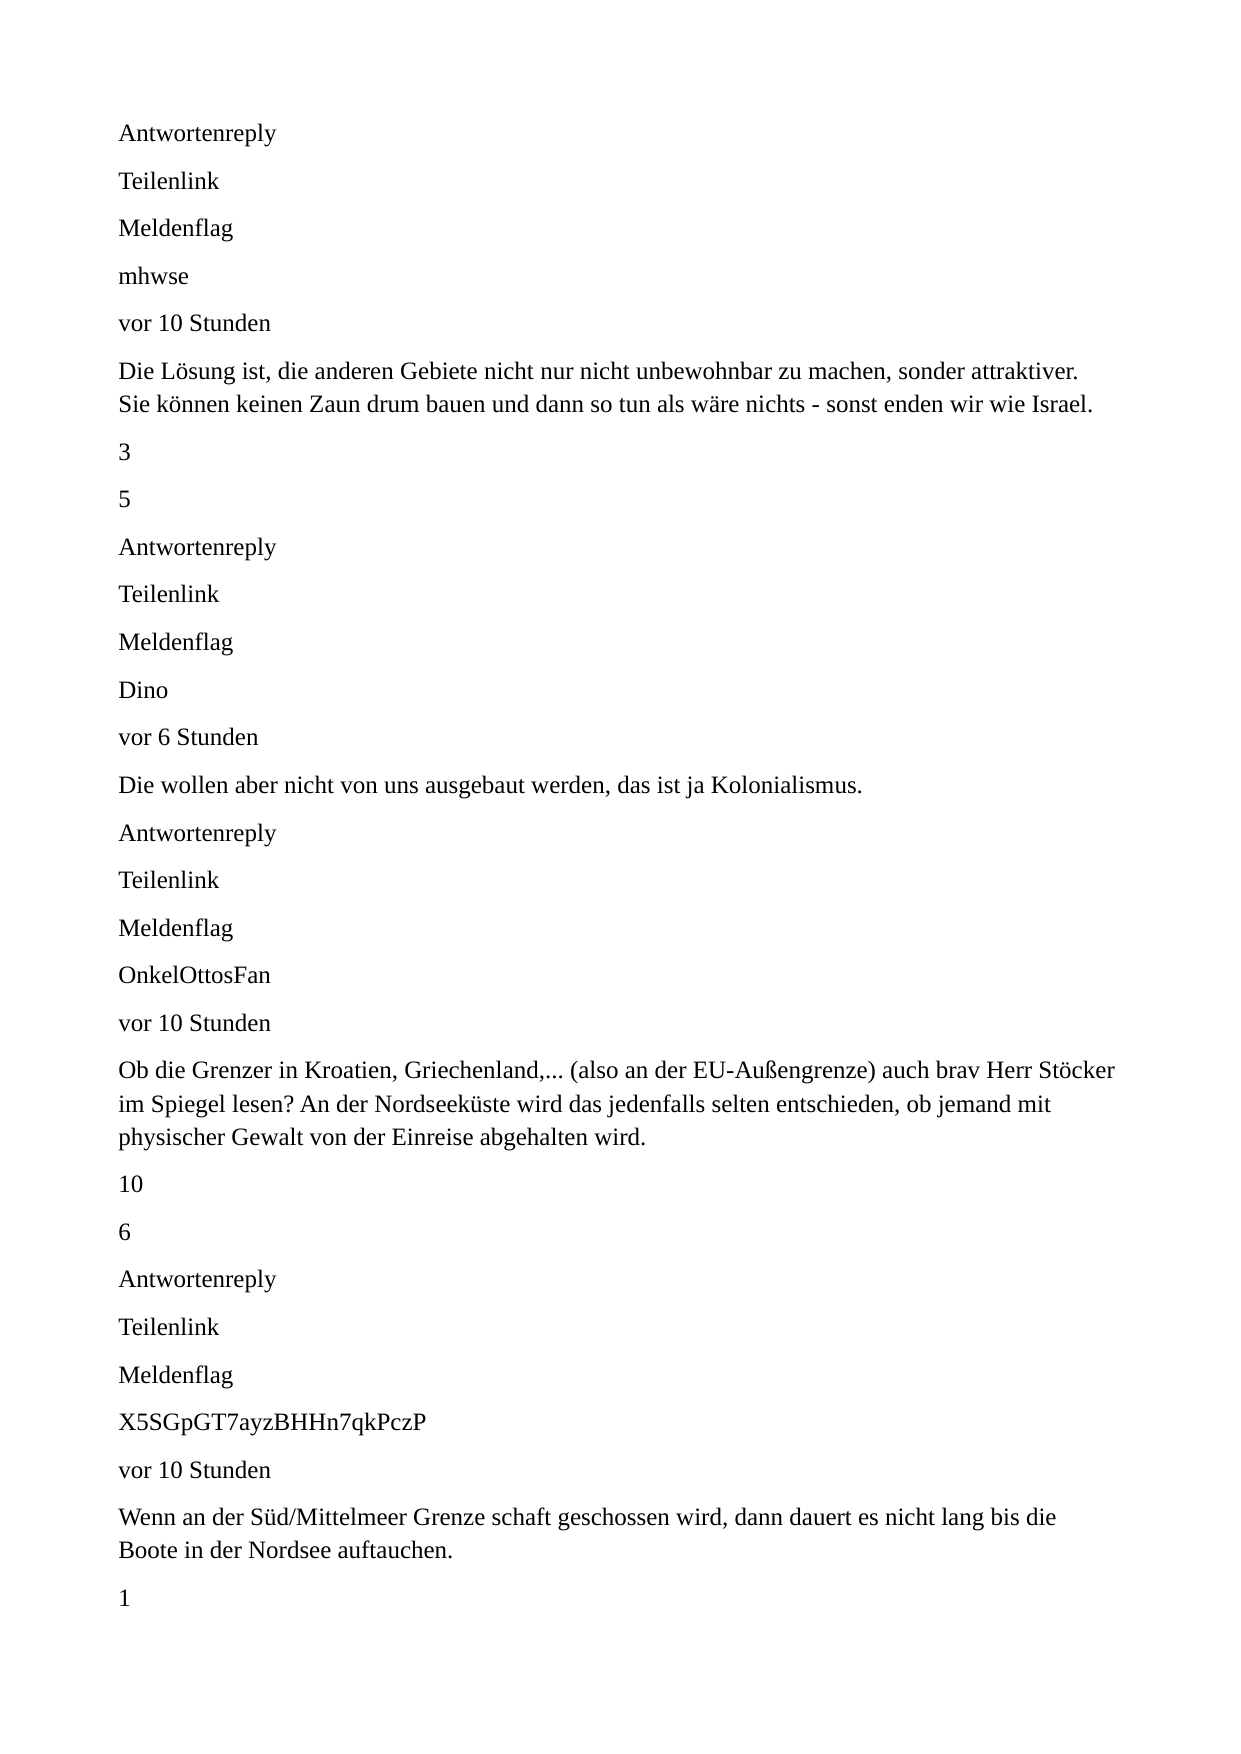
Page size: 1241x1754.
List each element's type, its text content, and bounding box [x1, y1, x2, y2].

text vor 10 Stunden [118, 1008, 1122, 1037]
text 1 [118, 1583, 1122, 1612]
text Antwortenreply [118, 118, 1122, 147]
text X5SGpGT7ayzBHHn7qkPczP [118, 1407, 1122, 1436]
text Antwortenreply [118, 1264, 1122, 1293]
text Teilenlink [118, 865, 1122, 894]
text mhwse [118, 261, 1122, 290]
text Meldenflag [118, 913, 1122, 942]
text OnkelOttosFan [118, 960, 1122, 989]
text vor 10 Stunden [118, 308, 1122, 337]
text 3 [118, 437, 1122, 466]
text Teilenlink [118, 1312, 1122, 1341]
text vor 6 Stunden [118, 722, 1122, 751]
text 10 [118, 1169, 1122, 1198]
text Meldenflag [118, 627, 1122, 656]
text Ob die Grenzer in Kroatien, Griechenland,... (also an der EU-Außengrenze) auch brav Herr Stöcker im Spiegel lesen? An der Nordseeküste wird das jedenfalls selten entschieden, ob jemand mit physischer Gewalt von der Einreise abgehalten wird. [118, 1056, 1122, 1150]
text Meldenflag [118, 1360, 1122, 1388]
text Teilenlink [118, 579, 1122, 608]
text Teilenlink [118, 166, 1122, 194]
text Wenn an der Süd/Mittelmeer Grenze schaft geschossen wird, dann dauert es nicht lang bis die Boote in der Nordsee auftauchen. [118, 1502, 1122, 1564]
text 6 [118, 1217, 1122, 1246]
text Die Lösung ist, die anderen Gebiete nicht nur nicht unbewohnbar zu machen, sonder attraktiver. Sie können keinen Zaun drum bauen und dann so tun als wäre nichts - sonst enden wir wie Israel. [118, 356, 1122, 418]
text 5 [118, 484, 1122, 513]
text Antwortenreply [118, 532, 1122, 561]
text Dino [118, 675, 1122, 703]
text Antwortenreply [118, 818, 1122, 846]
text vor 10 Stunden [118, 1455, 1122, 1484]
text Die wollen aber nicht von uns ausgebaut werden, das ist ja Kolonialismus. [118, 770, 1122, 799]
text Meldenflag [118, 213, 1122, 242]
